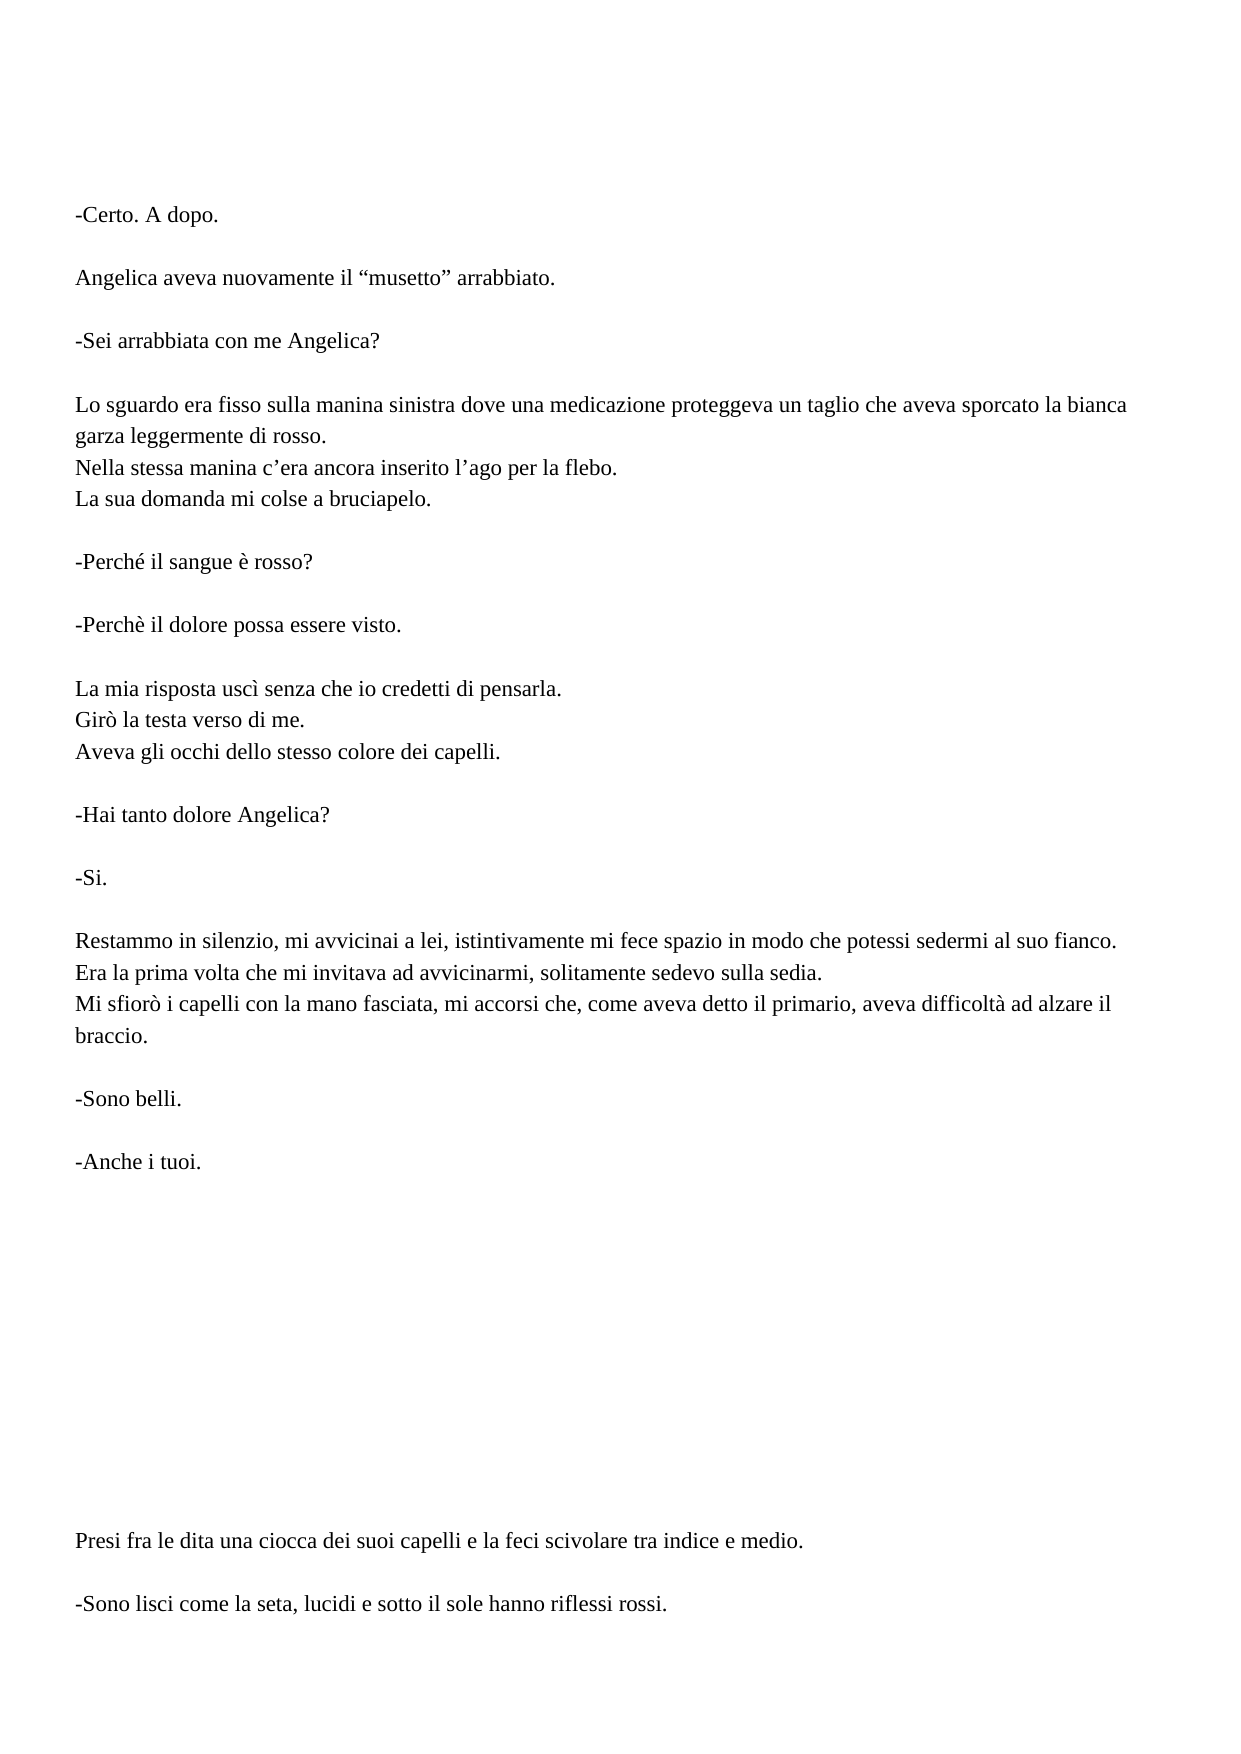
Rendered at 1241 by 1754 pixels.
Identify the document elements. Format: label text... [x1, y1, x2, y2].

text Era la prima volta che mi invitava ad avvicinarmi, solitamente sedevo sulla sedia. [75, 959, 1165, 985]
text Presi fra le dita una ciocca dei suoi capelli e la feci scivolare tra indice e medio. [75, 1527, 1165, 1553]
text Mi sfiorò i capelli con la mano fasciata, mi accorsi che, come aveva detto il primario, aveva difficoltà ad alzare il braccio. [75, 990, 1165, 1048]
text -Sono lisci come la seta, lucidi e sotto il sole hanno riflessi rossi. [75, 1590, 1165, 1616]
text -Anche i tuoi. [75, 1148, 1165, 1174]
text Nella stessa manina c’era ancora inserito l’ago per la flebo. [75, 454, 1165, 480]
text Lo sguardo era fisso sulla manina sinistra dove una medicazione proteggeva un taglio che aveva sporcato la bianca garza leggermente di rosso. [75, 391, 1165, 448]
text -Perchè il dolore possa essere visto. [75, 612, 1165, 638]
text Restammo in silenzio, mi avvicinai a lei, istintivamente mi fece spazio in modo che potessi sedermi al suo fianco. [75, 927, 1165, 953]
text -Certo. A dopo. [75, 201, 1165, 228]
text -Si. [75, 864, 1165, 890]
text -Hai tanto dolore Angelica? [75, 801, 1165, 827]
text Girò la testa verso di me. [75, 706, 1165, 733]
text Angelica aveva nuovamente il “musetto” arrabbiato. [75, 264, 1165, 291]
text -Sono belli. [75, 1085, 1165, 1111]
text La sua domanda mi colse a bruciapelo. [75, 485, 1165, 512]
text -Perché il sangue è rosso? [75, 548, 1165, 575]
text La mia risposta uscì senza che io credetti di pensarla. [75, 675, 1165, 701]
text Aveva gli occhi dello stesso colore dei capelli. [75, 738, 1165, 764]
text -Sei arrabbiata con me Angelica? [75, 327, 1165, 354]
